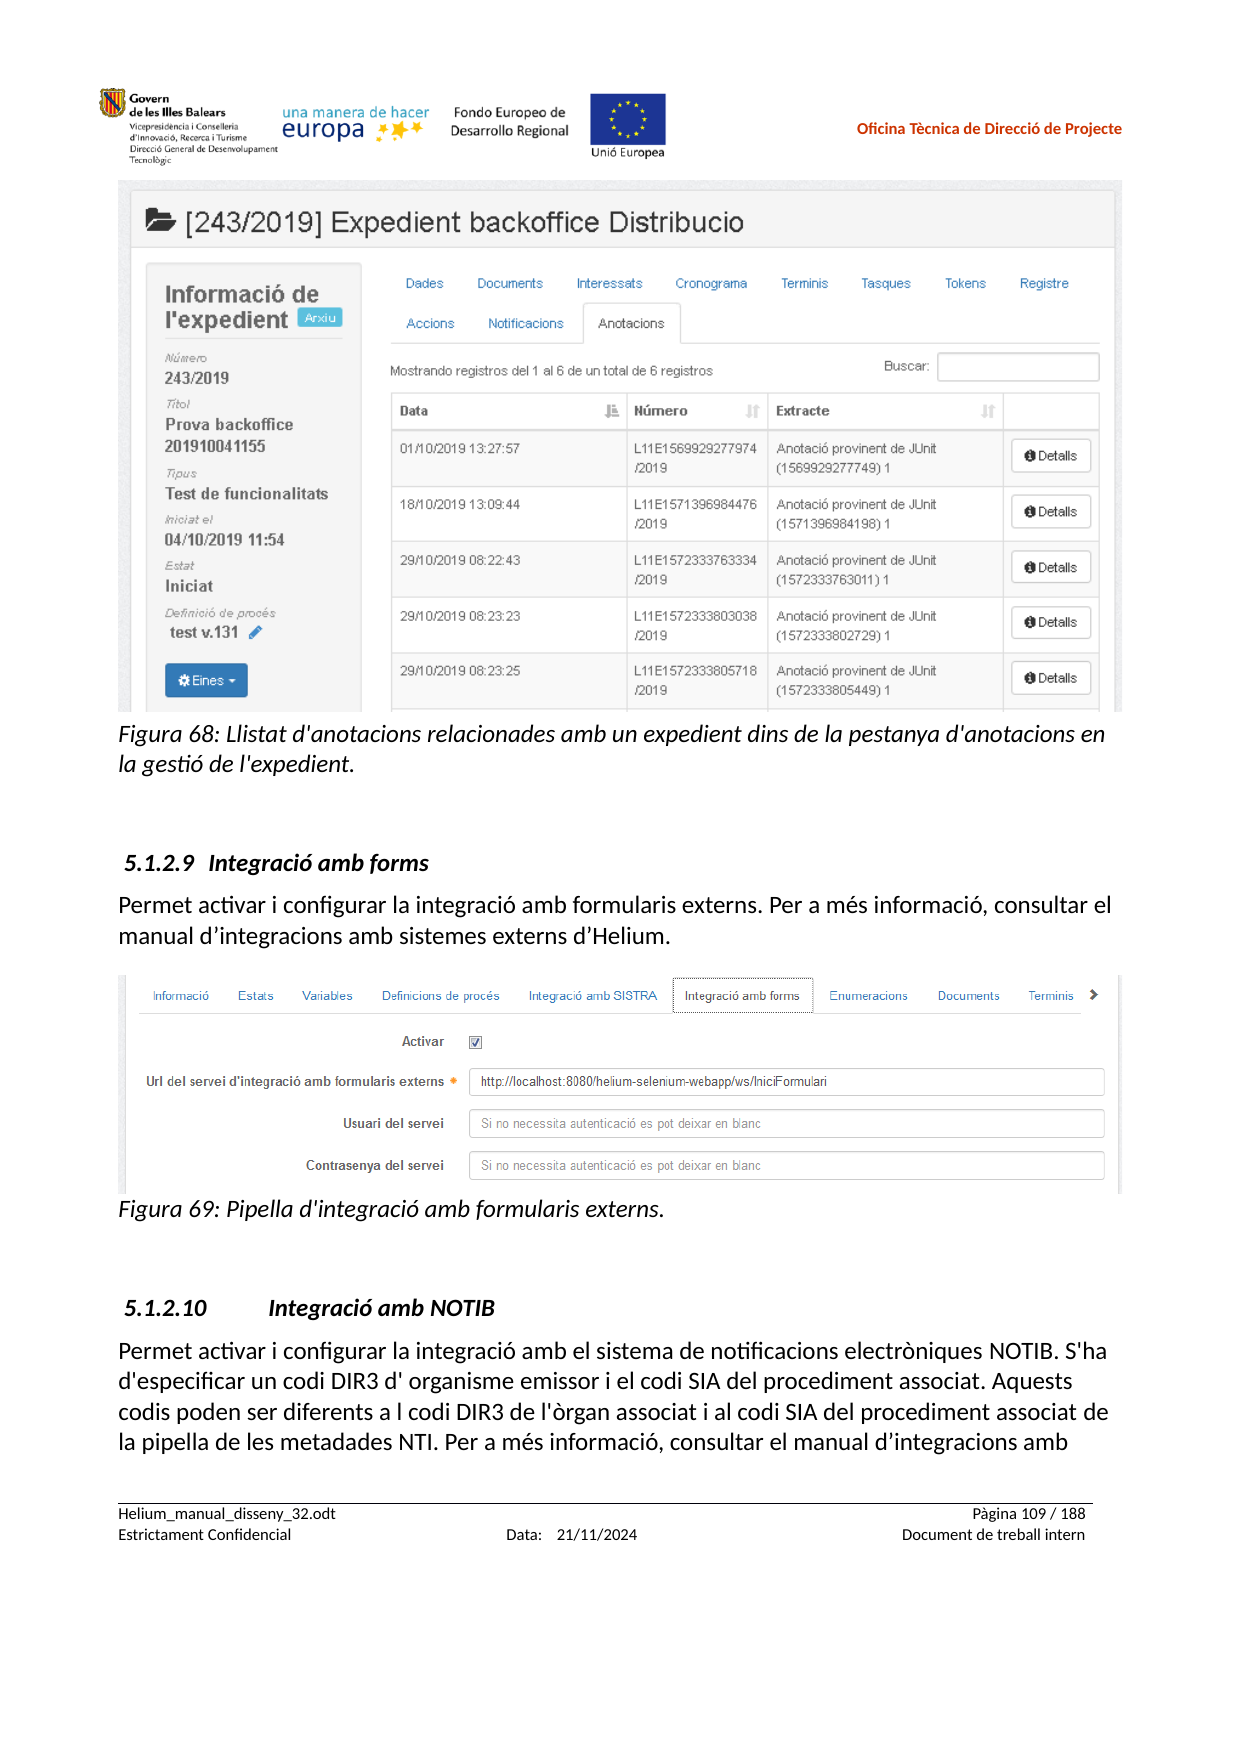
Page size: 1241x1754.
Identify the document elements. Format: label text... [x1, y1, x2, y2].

subtitle Integració amb forms [118, 847, 1122, 877]
text Permet activar i configurar la integració amb formularis externs. Per a més informació, consultar el manual d’integracions amb sistemes externs d’Helium. [118, 889, 1122, 951]
subtitle Integració amb NOTIB [118, 1292, 1122, 1322]
picture [118, 975, 1123, 1194]
picture [99, 87, 668, 166]
picture [118, 180, 1123, 712]
text Figura 68: Llistat d'anotacions relacionades amb un expedient dins de la pestanya d'anotacions en la gestió de l'expedient. [118, 712, 1122, 779]
text Permet activar i configurar la integració amb el sistema de notificacions electròniques NOTIB. S'ha d'especificar un codi DIR3 d' organisme emissor i el codi SIA del procediment associat. Aquests codis poden ser diferents a l codi DIR3 de l'òrgan associat i al codi SIA del procediment associat de la pipella de les metadades NTI. Per a més informació, consultar el manual d’integracions amb [118, 1335, 1122, 1457]
text Figura 69: Pipella d'integració amb formularis externs. [118, 1194, 1122, 1224]
